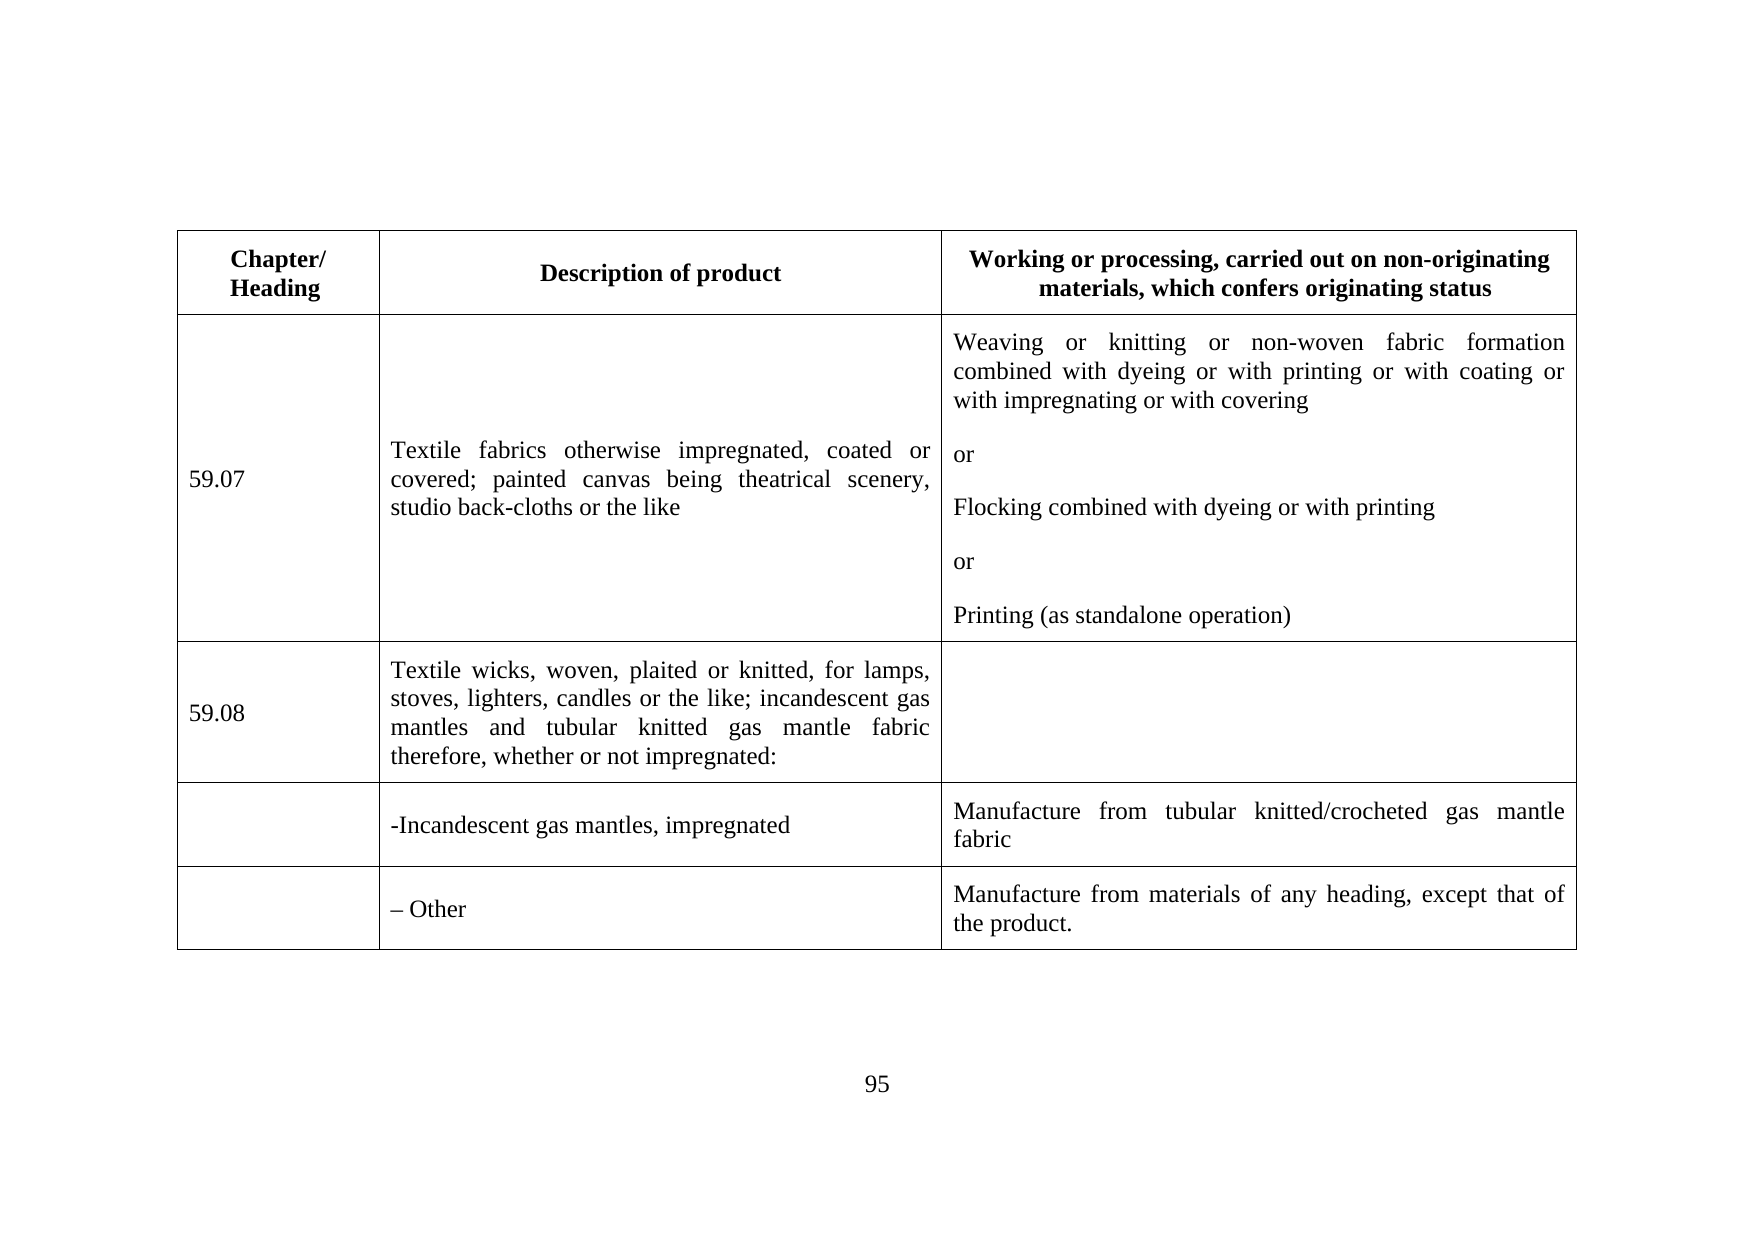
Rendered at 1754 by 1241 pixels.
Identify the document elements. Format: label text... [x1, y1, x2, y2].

table_cell [178, 867, 379, 949]
table_cell -Incandescent gas mantles, impregnated [380, 783, 941, 866]
table_cell [942, 642, 1576, 782]
table_header Working or processing, carried out on non-originating materials, which confers originating status [942, 231, 1576, 314]
table_header Description of product [380, 231, 941, 314]
table_cell Manufacture from tubular knitted/crocheted gas mantle fabric [942, 783, 1576, 866]
table_cell – Other [380, 867, 941, 949]
table_cell [178, 783, 379, 866]
table_cell Textile wicks, woven, plaited or knitted, for lamps, stoves, lighters, candles or the like; incandescent gas mantles and tubular knitted gas mantle fabric therefore, whether or not impregnated: [380, 642, 941, 782]
table_cell Textile fabrics otherwise impregnated, coated or covered; painted canvas being theatrical scenery, studio back-cloths or the like [380, 315, 941, 641]
table_header Chapter/ Heading [178, 231, 379, 314]
table_cell Manufacture from materials of any heading, except that of the product. [942, 867, 1576, 949]
table_cell 59.07 [178, 315, 379, 641]
table_cell Weaving or knitting or non-woven fabric formation combined with dyeing or with printing or with coating or with impregnating or with covering or Flocking combined with dyeing or with printing or Printing (as standalone operation) [942, 315, 1576, 641]
table_cell 59.08 [178, 642, 379, 782]
